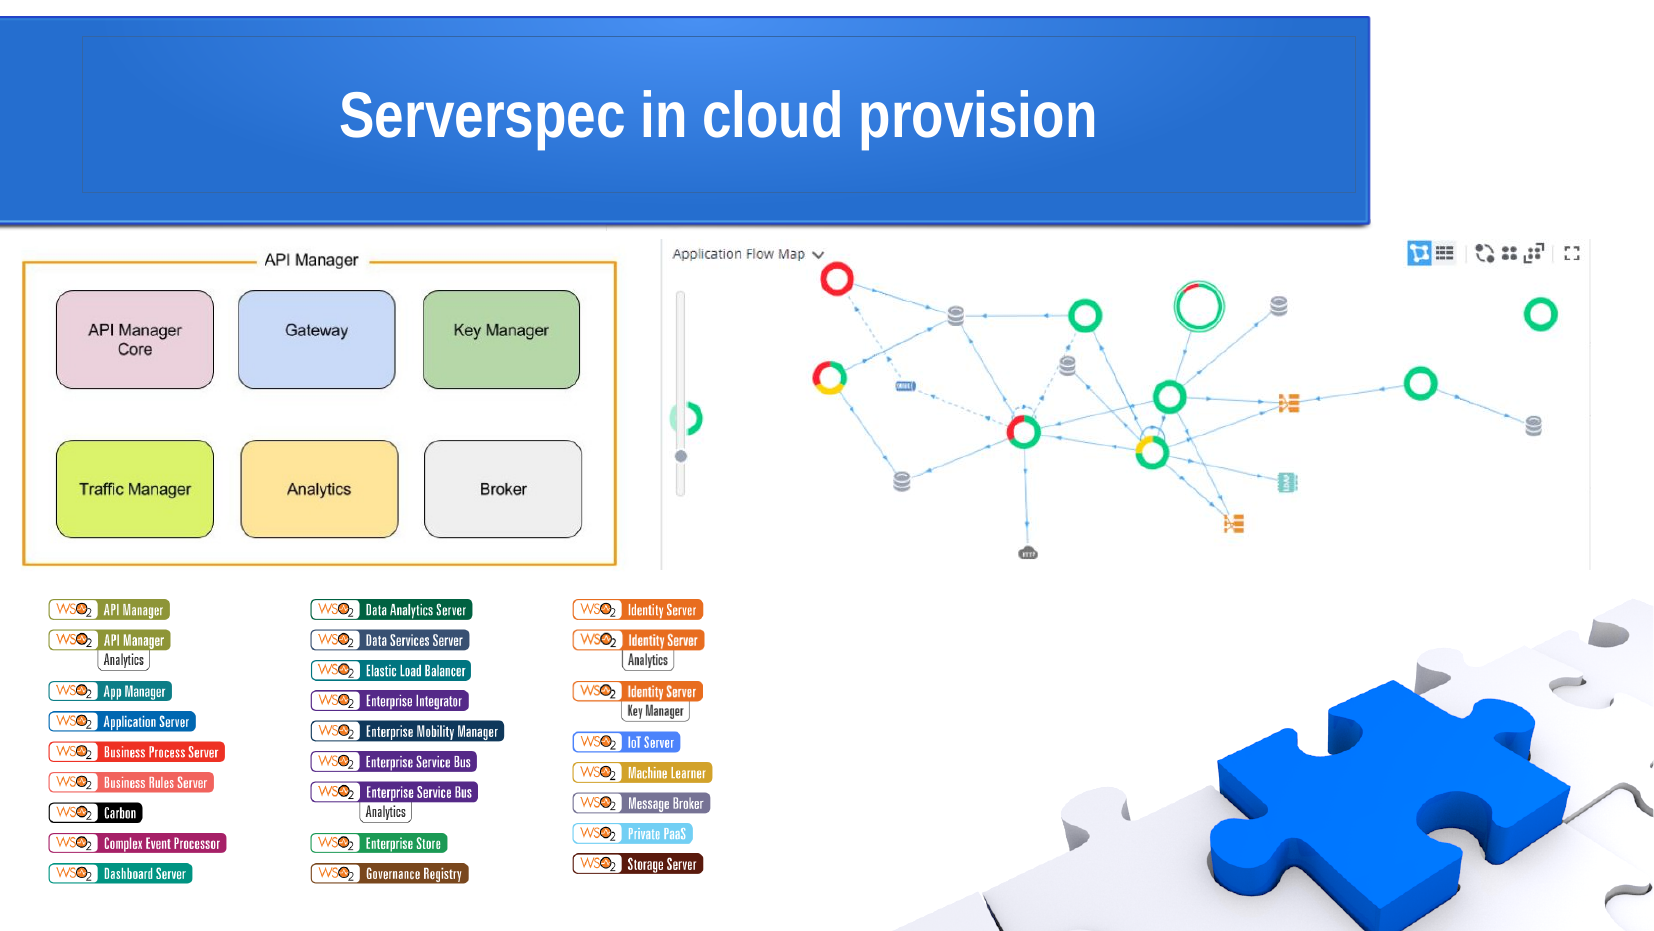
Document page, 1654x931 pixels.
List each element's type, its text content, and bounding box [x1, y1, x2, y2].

picture [660, 239, 1654, 931]
picture [5, 239, 735, 916]
picture [0, 16, 1375, 231]
title Serverspec in cloud provision [82, 36, 1356, 193]
